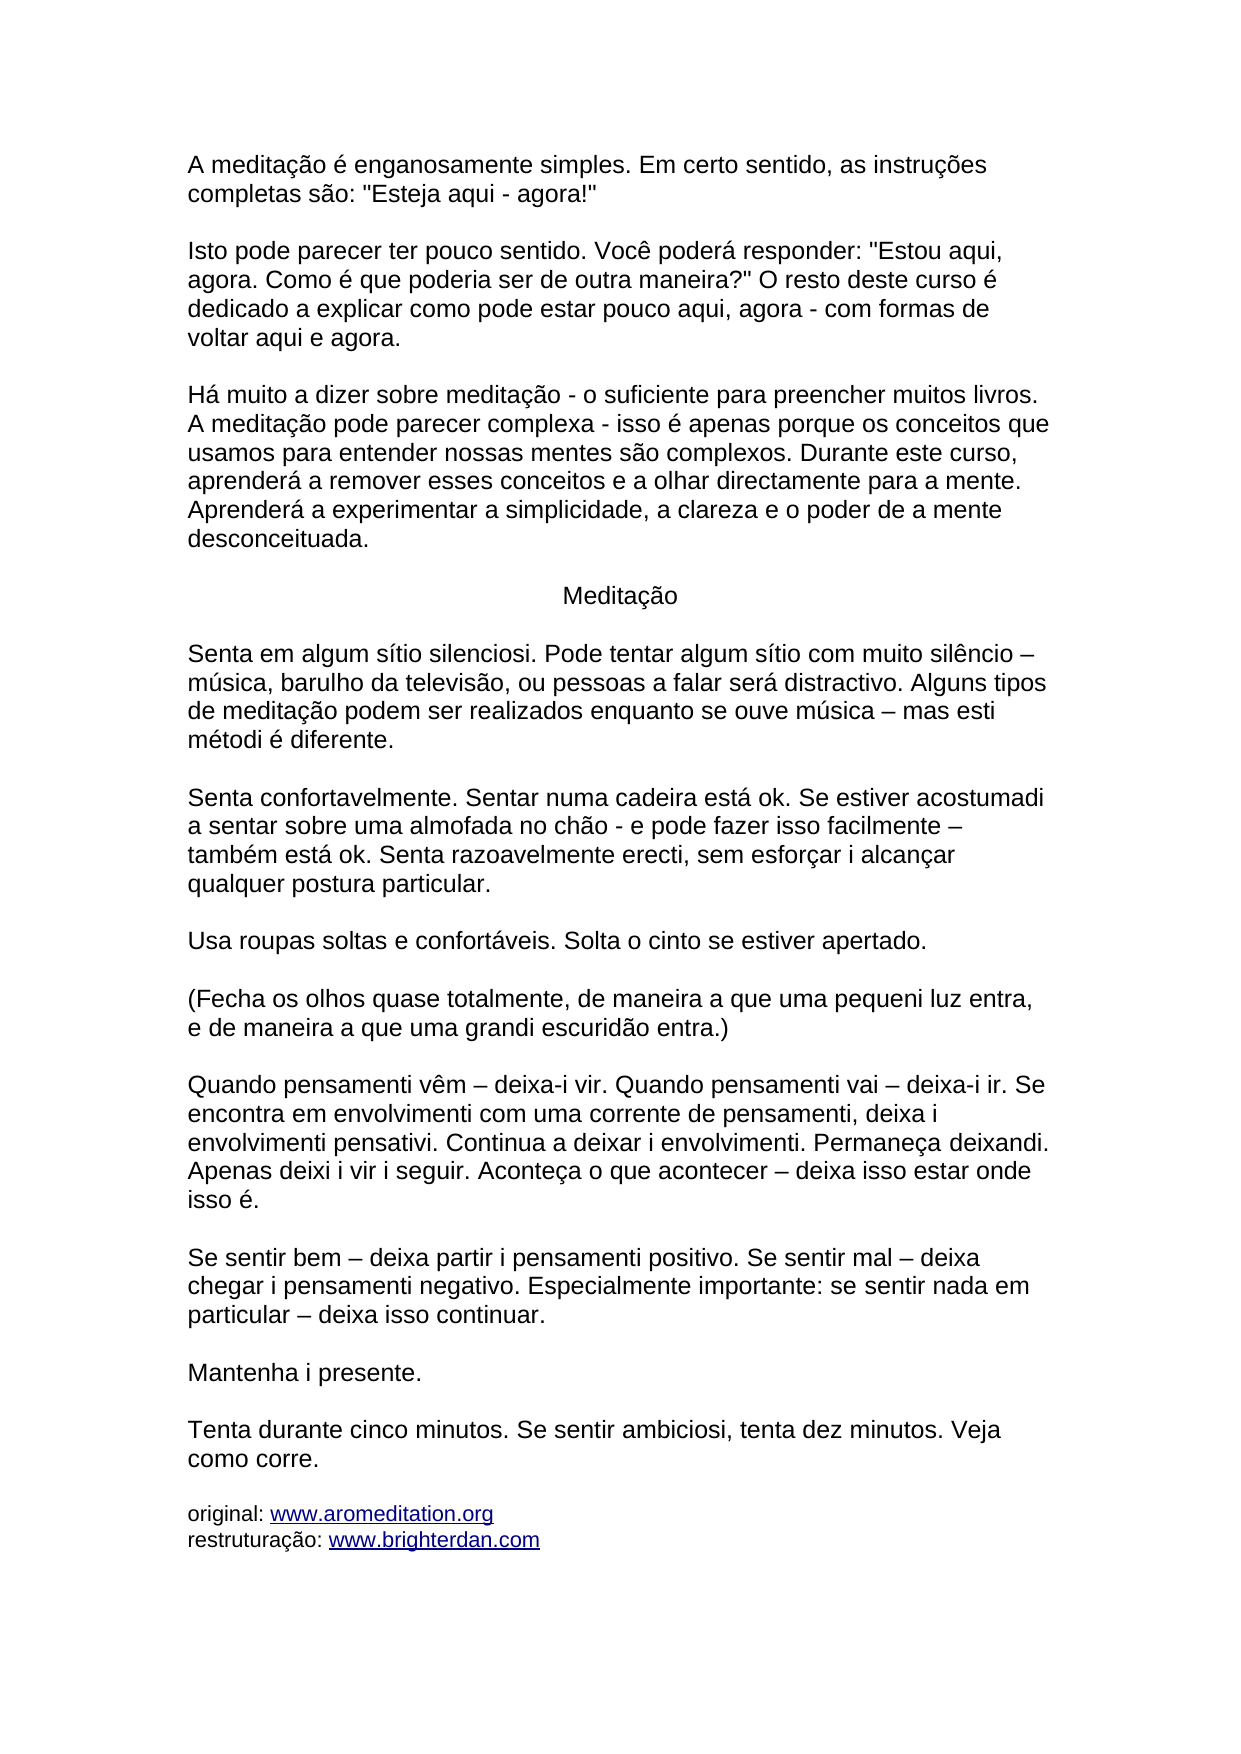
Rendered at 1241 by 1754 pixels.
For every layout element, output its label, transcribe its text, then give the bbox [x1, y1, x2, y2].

text (Fecha os olhos quase totalmente, de maneira a que uma pequeni luz entra, e de maneira a que uma grandi escuridão entra.) [187, 984, 1053, 1041]
text Isto pode parecer ter pouco sentido. Você poderá responder: "Estou aqui, agora. Como é que poderia ser de outra maneira?" O resto deste curso é dedicado a explicar como pode estar pouco aqui, agora - com formas de voltar aqui e agora. [187, 236, 1053, 351]
text restruturação: www.brighterdan.com [187, 1526, 1053, 1552]
text Mantenha i presente. [187, 1357, 1053, 1386]
text original: www.aromeditation.org [187, 1501, 1053, 1526]
text Quando pensamenti vêm – deixa-i vir. Quando pensamenti vai – deixa-i ir. Se encontra em envolvimenti com uma corrente de pensamenti, deixa i envolvimenti pensativi. Continua a deixar i envolvimenti. Permaneça deixandi. Apenas deixi i vir i seguir. Aconteça o que acontecer – deixa isso estar onde isso é. [187, 1070, 1053, 1214]
text Usa roupas soltas e confortáveis. Solta o cinto se estiver apertado. [187, 926, 1053, 955]
text Meditação [187, 581, 1053, 610]
text Se sentir bem – deixa partir i pensamenti positivo. Se sentir mal – deixa chegar i pensamenti negativo. Especialmente importante: se sentir nada em particular – deixa isso continuar. [187, 1242, 1053, 1329]
text Senta em algum sítio silenciosi. Pode tentar algum sítio com muito silêncio – música, barulho da televisão, ou pessoas a falar será distractivo. Alguns tipos de meditação podem ser realizados enquanto se ouve música – mas esti métodi é diferente. [187, 639, 1053, 754]
text A meditação é enganosamente simples. Em certo sentido, as instruções completas são: "Esteja aqui - agora!" [187, 150, 1053, 207]
text Tenta durante cinco minutos. Se sentir ambiciosi, tenta dez minutos. Veja como corre. [187, 1415, 1053, 1472]
text Senta confortavelmente. Sentar numa cadeira está ok. Se estiver acostumadi a sentar sobre uma almofada no chão - e pode fazer isso facilmente – também está ok. Senta razoavelmente erecti, sem esforçar i alcançar qualquer postura particular. [187, 782, 1053, 897]
text Há muito a dizer sobre meditação - o suficiente para preencher muitos livros. A meditação pode parecer complexa - isso é apenas porque os conceitos que usamos para entender nossas mentes são complexos. Durante este curso, aprenderá a remover esses conceitos e a olhar directamente para a mente. Aprenderá a experimentar a simplicidade, a clareza e o poder de a mente desconceituada. [187, 380, 1053, 552]
